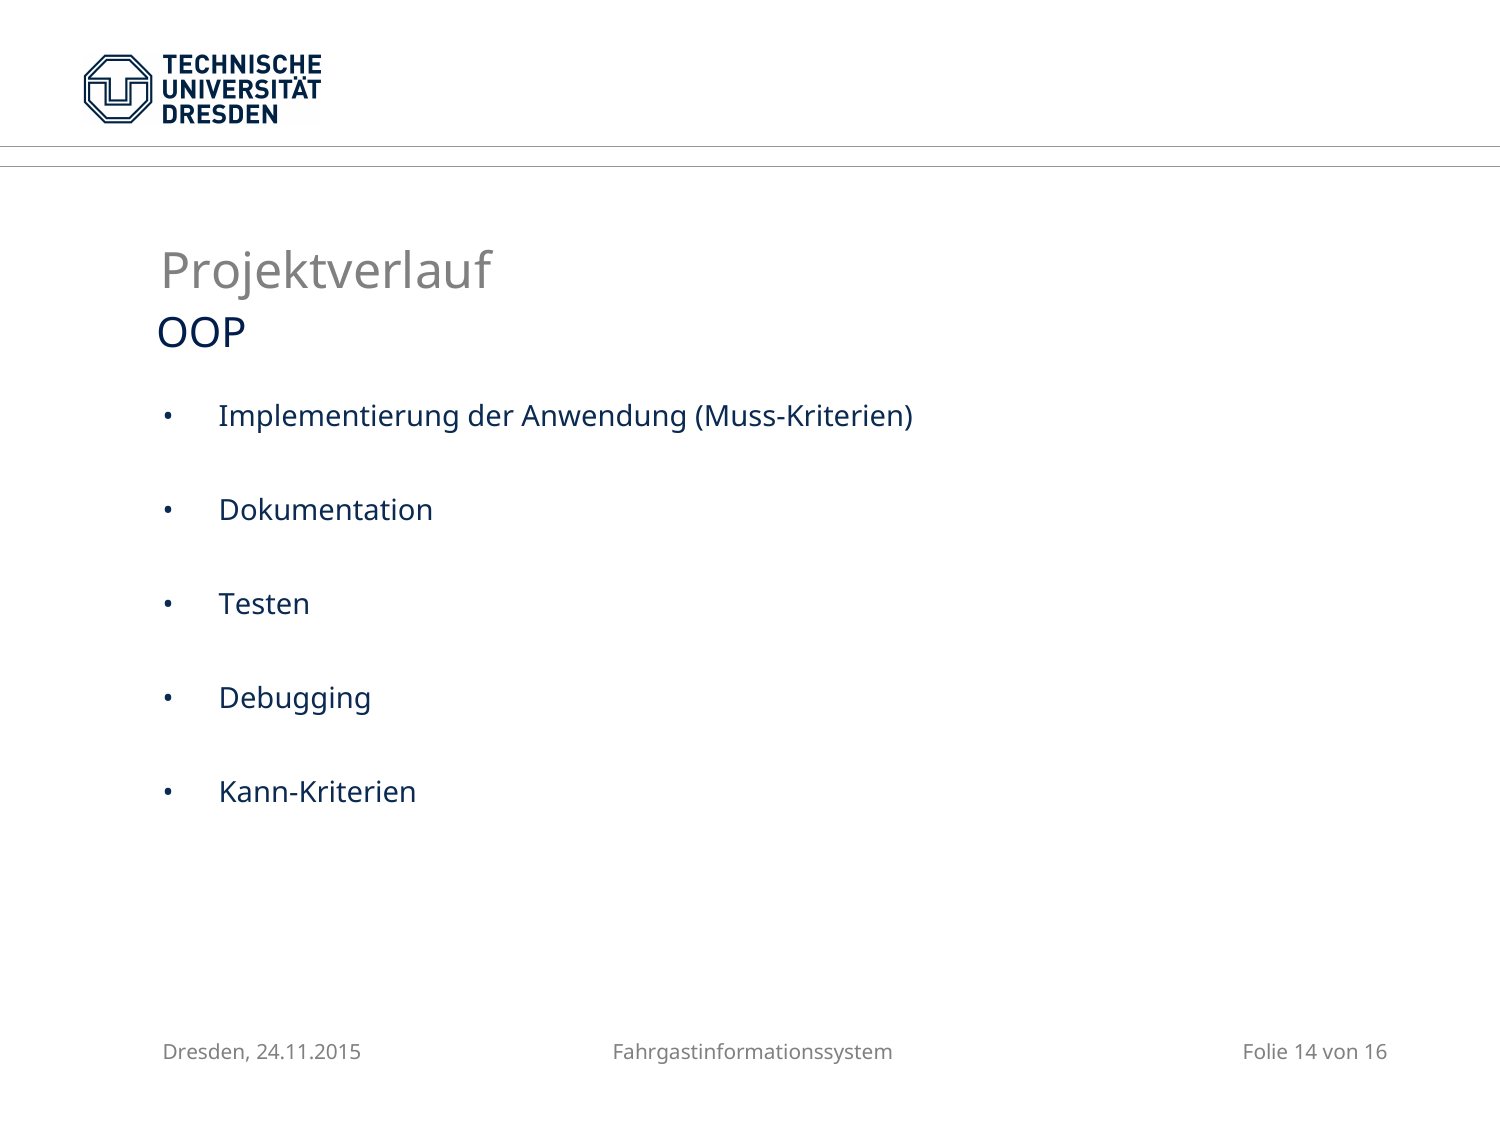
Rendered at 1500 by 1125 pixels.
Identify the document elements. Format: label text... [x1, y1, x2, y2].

list Implementierung der Anwendung (Muss-Kriterien) Dokumentation Testen Debugging Kann-Kriterien [162, 387, 1388, 963]
text_box OOP [156, 299, 1388, 363]
picture [83, 54, 321, 124]
title Projektverlauf [160, 230, 1392, 307]
